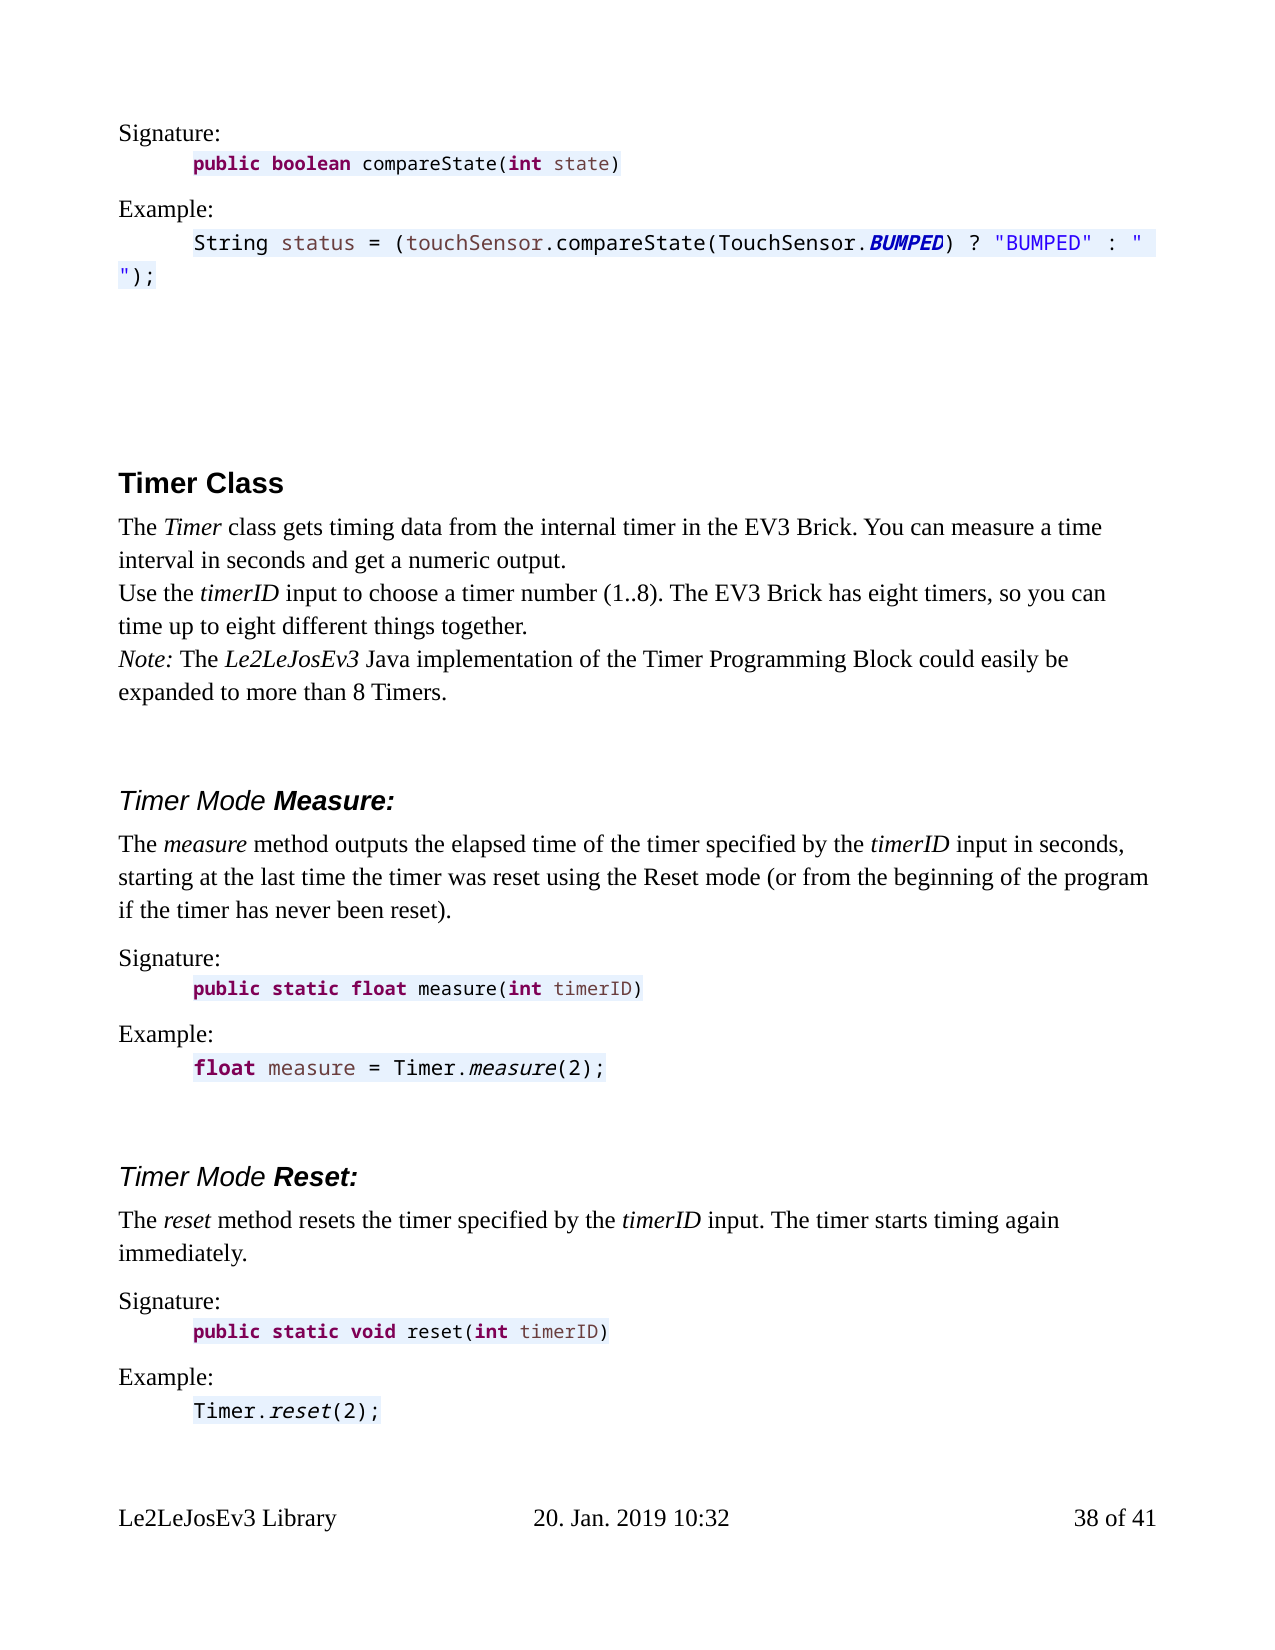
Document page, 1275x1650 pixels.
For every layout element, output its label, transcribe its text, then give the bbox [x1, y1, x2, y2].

subtitle Timer Mode Measure: [118, 785, 1157, 817]
text Signature: public static float measure(int timerID) [118, 943, 1157, 1001]
subtitle Timer Mode Reset: [118, 1161, 1157, 1193]
text The reset method resets the timer specified by the timerID input. The timer starts timing again immediately. [118, 1205, 1157, 1267]
text Example: Timer.reset(2); [118, 1362, 1157, 1424]
text Example: String status = (touchSensor.compareState(TouchSensor.BUMPED) ? "BUMPED" : " "); [118, 194, 1157, 289]
text Signature: public boolean compareState(int state) [118, 118, 1157, 176]
text Signature: public static void reset(int timerID) [118, 1286, 1157, 1344]
subtitle Timer Class [118, 466, 1157, 499]
text The measure method outputs the elapsed time of the timer specified by the timerID input in seconds, starting at the last time the timer was reset using the Reset mode (or from the beginning of the program if the timer has never been reset). [118, 829, 1157, 924]
text Example: float measure = Timer.measure(2); [118, 1019, 1157, 1082]
text The Timer class gets timing data from the internal timer in the EV3 Brick. You can measure a time interval in seconds and get a numeric output. Use the timerID input to choose a timer number (1..8). The EV3 Brick has eight timers, so you can time up to eight different things together. Note: The Le2LeJosEv3 Java implementation of the Timer Programming Block could easily be expanded to more than 8 Timers. [118, 512, 1157, 706]
